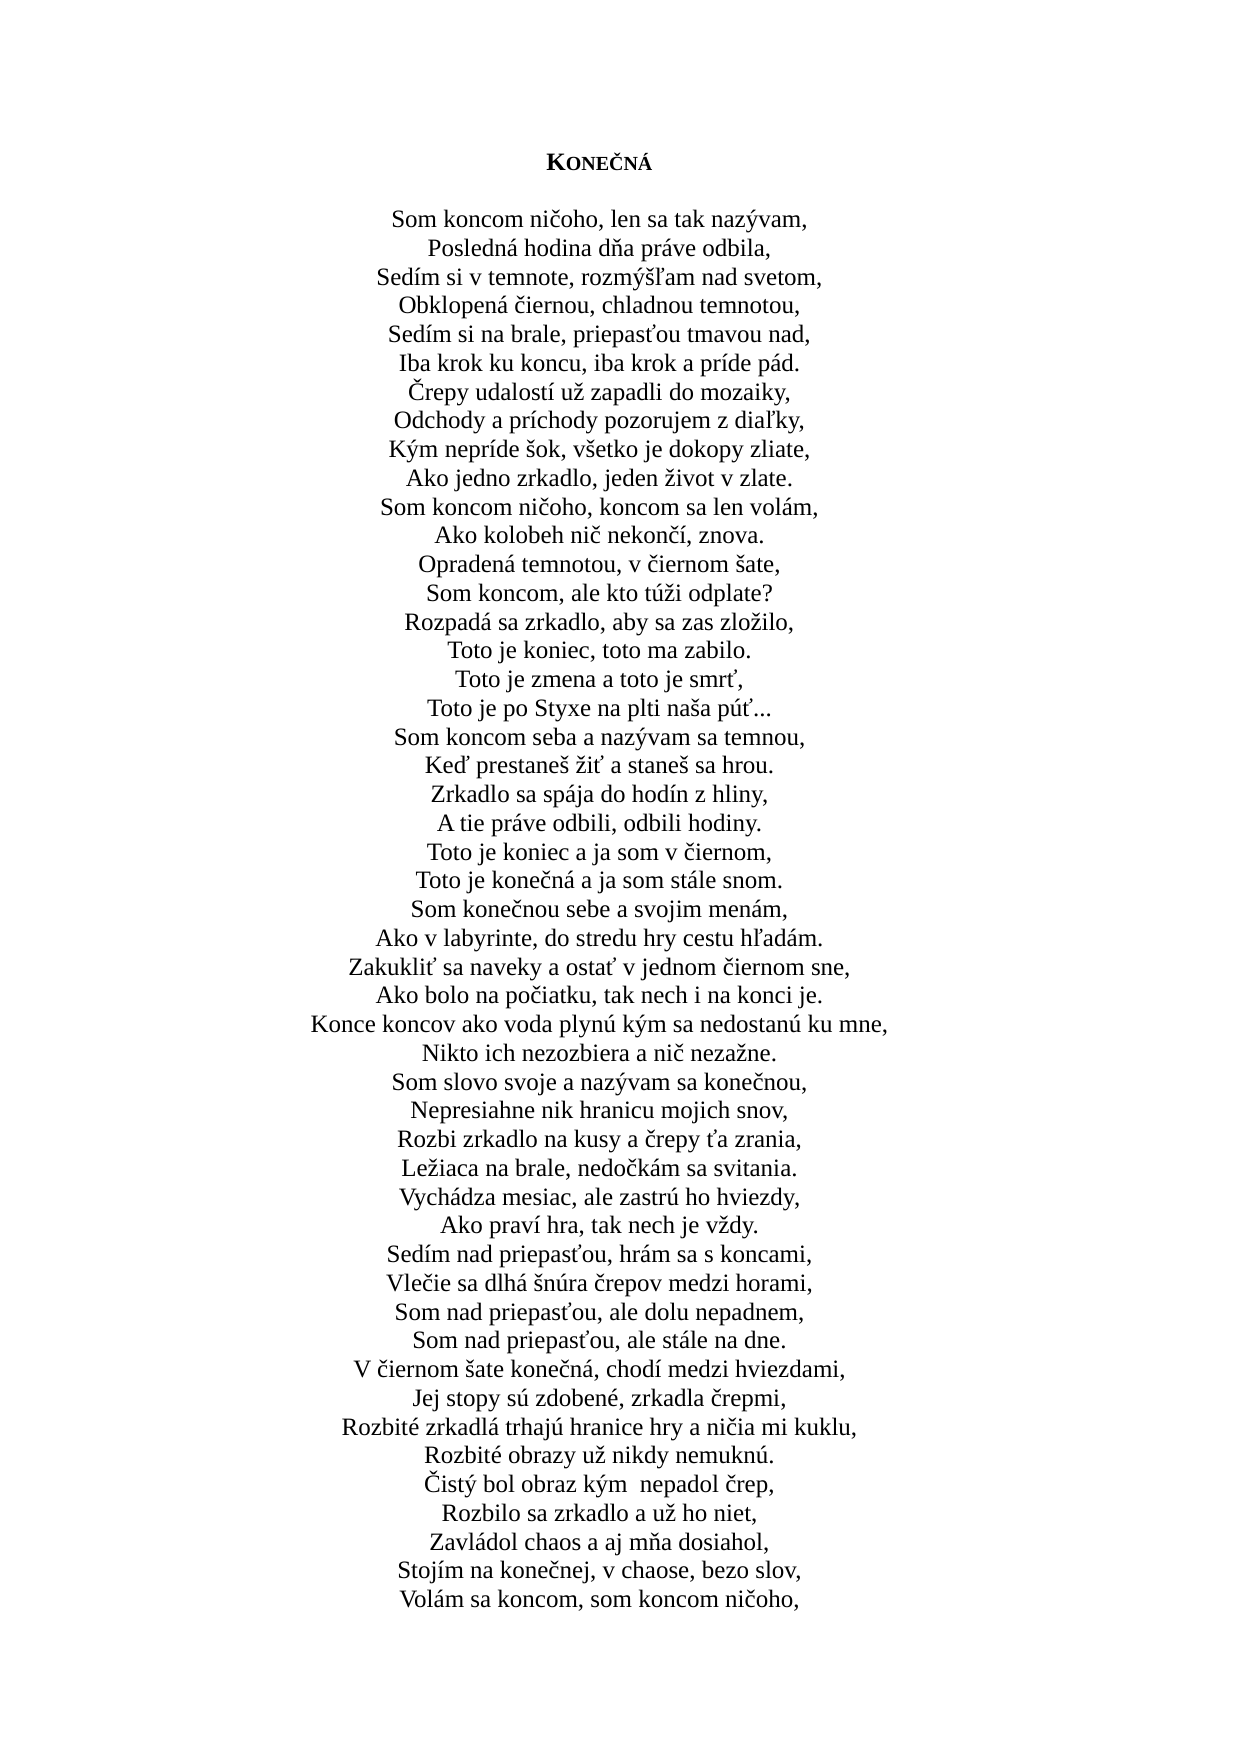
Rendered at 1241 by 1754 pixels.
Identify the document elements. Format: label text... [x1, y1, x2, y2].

text Vychádza mesiac, ale zastrú ho hviezdy, [75, 1182, 1123, 1211]
text Iba krok ku koncu, iba krok a príde pád. [75, 348, 1123, 377]
text Som koncom, ale kto túži odplate? [75, 578, 1123, 607]
text Som slovo svoje a nazývam sa konečnou, [75, 1067, 1123, 1096]
text Sedím si v temnote, rozmýšľam nad svetom, [75, 262, 1123, 291]
text Toto je koniec a ja som v čiernom, [75, 837, 1123, 866]
text Nepresiahne nik hranicu mojich snov, [75, 1096, 1123, 1124]
text Rozbilo sa zrkadlo a už ho niet, [75, 1498, 1123, 1527]
text Keď prestaneš žiť a staneš sa hrou. [75, 751, 1123, 779]
text Zavládol chaos a aj mňa dosiahol, [75, 1527, 1123, 1556]
text Som koncom ničoho, len sa tak nazývam, [75, 204, 1123, 233]
text Ako jedno zrkadlo, jeden život v zlate. [75, 463, 1123, 492]
text Nikto ich nezozbiera a nič nezažne. [75, 1038, 1123, 1067]
text Toto je konečná a ja som stále snom. [75, 866, 1123, 894]
text Kým nepríde šok, všetko je dokopy zliate, [75, 434, 1123, 463]
text A tie práve odbili, odbili hodiny. [75, 808, 1123, 837]
text Sedím nad priepasťou, hrám sa s koncami, [75, 1239, 1123, 1268]
text Sedím si na brale, priepasťou tmavou nad, [75, 319, 1123, 348]
text Jej stopy sú zdobené, zrkadla črepmi, [75, 1383, 1123, 1412]
text Ako praví hra, tak nech je vždy. [75, 1211, 1123, 1239]
text Som nad priepasťou, ale stále na dne. [75, 1326, 1123, 1354]
text Ako v labyrinte, do stredu hry cestu hľadám. [75, 923, 1123, 952]
text Volám sa koncom, som koncom ničoho, [75, 1584, 1123, 1613]
text Črepy udalostí už zapadli do mozaiky, [75, 377, 1123, 406]
text Konečná [75, 147, 1123, 176]
text Rozpadá sa zrkadlo, aby sa zas zložilo, [75, 607, 1123, 636]
text Odchody a príchody pozorujem z diaľky, [75, 406, 1123, 434]
text Ležiaca na brale, nedočkám sa svitania. [75, 1153, 1123, 1182]
text Ako bolo na počiatku, tak nech i na konci je. [75, 981, 1123, 1009]
text Vlečie sa dlhá šnúra črepov medzi horami, [75, 1268, 1123, 1297]
text Konce koncov ako voda plynú kým sa nedostanú ku mne, [75, 1009, 1123, 1038]
text Zrkadlo sa spája do hodín z hliny, [75, 779, 1123, 808]
text Posledná hodina dňa práve odbila, [75, 233, 1123, 262]
text Som nad priepasťou, ale dolu nepadnem, [75, 1297, 1123, 1326]
text Rozbité zrkadlá trhajú hranice hry a ničia mi kuklu, [75, 1412, 1123, 1441]
text Rozbi zrkadlo na kusy a črepy ťa zrania, [75, 1124, 1123, 1153]
text Toto je koniec, toto ma zabilo. [75, 636, 1123, 664]
text Ako kolobeh nič nekončí, znova. [75, 521, 1123, 549]
text Rozbité obrazy už nikdy nemuknú. [75, 1441, 1123, 1469]
text Som koncom ničoho, koncom sa len volám, [75, 492, 1123, 521]
text Stojím na konečnej, v chaose, bezo slov, [75, 1556, 1123, 1584]
text V čiernom šate konečná, chodí medzi hviezdami, [75, 1354, 1123, 1383]
text Čistý bol obraz kým nepadol črep, [75, 1469, 1123, 1498]
text Toto je zmena a toto je smrť, [75, 664, 1123, 693]
text Som konečnou sebe a svojim menám, [75, 894, 1123, 923]
text Opradená temnotou, v čiernom šate, [75, 549, 1123, 578]
text Obklopená čiernou, chladnou temnotou, [75, 291, 1123, 319]
text Toto je po Styxe na plti naša púť... [75, 693, 1123, 722]
text Som koncom seba a nazývam sa temnou, [75, 722, 1123, 751]
text Zakukliť sa naveky a ostať v jednom čiernom sne, [75, 952, 1123, 981]
